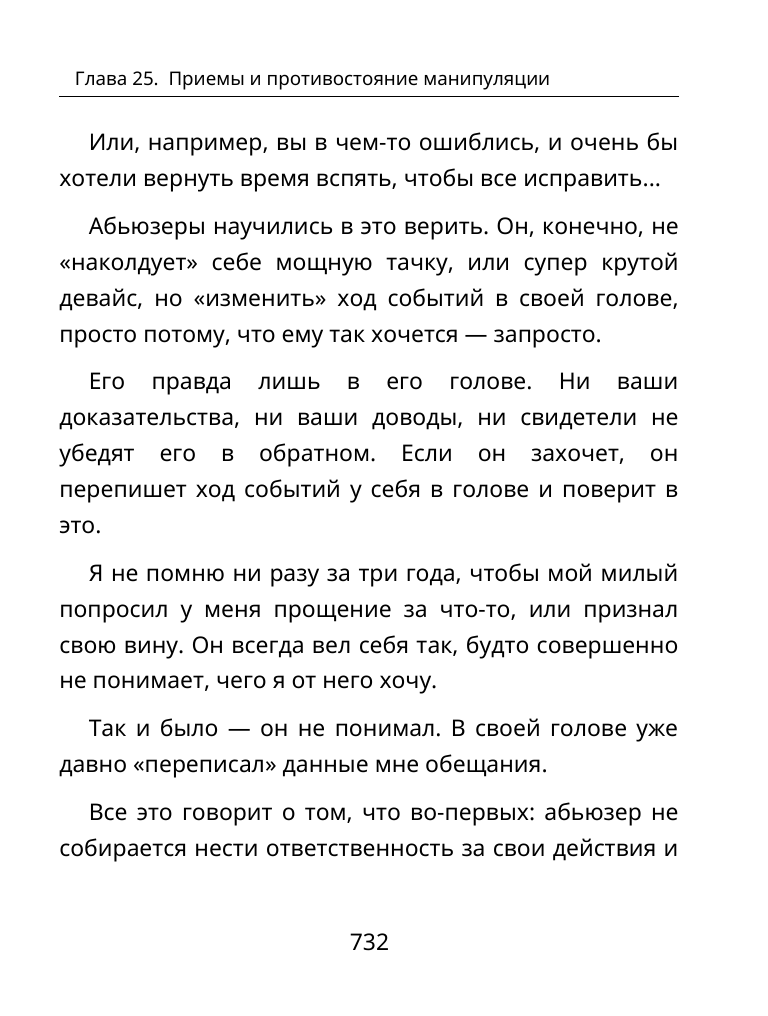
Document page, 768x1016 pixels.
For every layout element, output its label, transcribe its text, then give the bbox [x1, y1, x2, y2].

text Я не помню ни разу за три года, чтобы мой милый попросил у меня прощение за что-то, или признал свою вину. Он всегда вел себя так, будто совершенно не понимает, чего я от него хочу. [59, 557, 679, 696]
text Так и было — он не понимал. В своей голове уже давно «переписал» данные мне обещания. [59, 712, 679, 779]
text Все это говорит о том, что во-первых: абьюзер не собирается нести ответственность за свои действия и [59, 796, 679, 863]
text Абьюзеры научились в это верить. Он, конечно, не «наколдует» себе мощную тачку, или супер крутой девайс, но «изменить» ход событий в своей голове, просто потому, что ему так хочется — запросто. [59, 210, 679, 349]
text Его правда лишь в его голове. Ни ваши доказательства, ни ваши доводы, ни свидетели не убедят его в обратном. Если он захочет, он перепишет ход событий у себя в голове и поверит в это. [59, 365, 679, 540]
text Или, например, вы в чем-то ошиблись, и очень бы хотели вернуть время вспять, чтобы все исправить... [59, 126, 679, 193]
